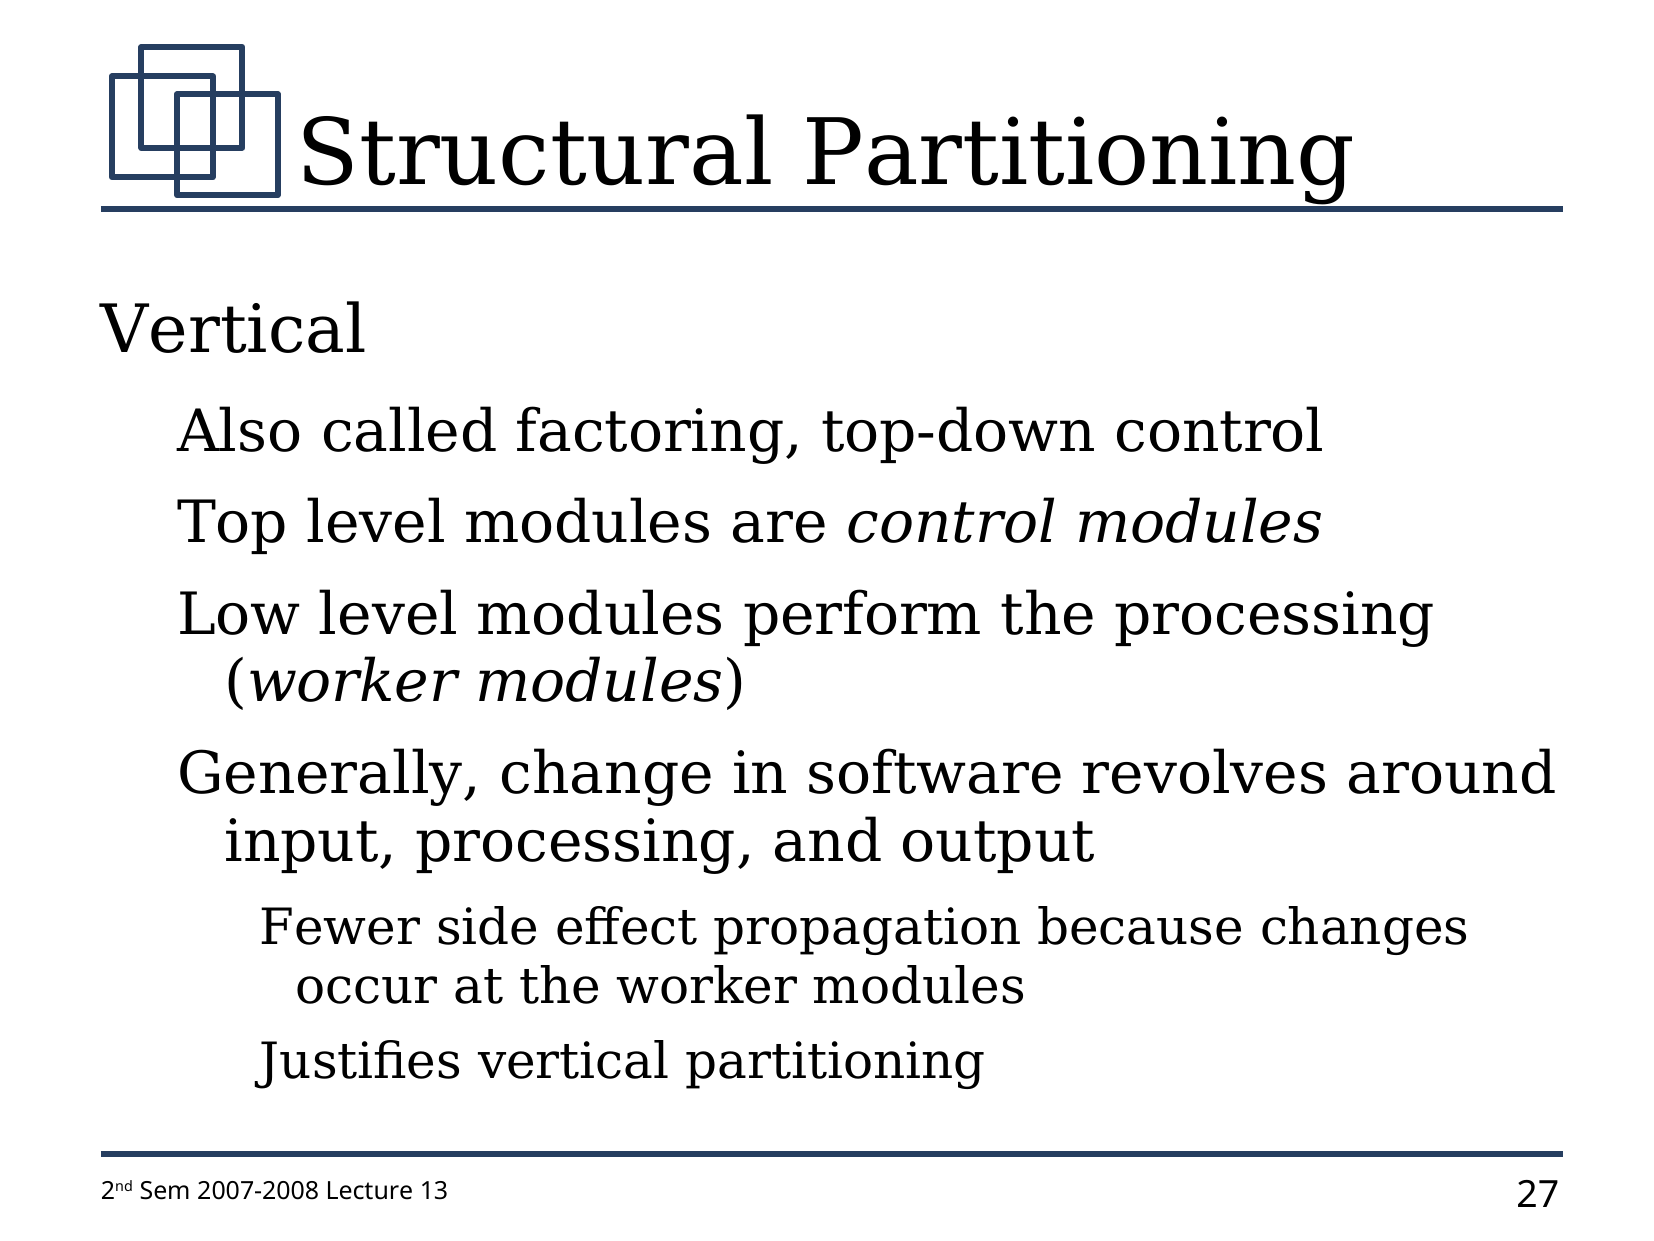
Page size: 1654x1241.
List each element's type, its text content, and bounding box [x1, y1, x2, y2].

title Structural Partitioning [82, 49, 1571, 257]
list Vertical Also called factoring, top-down control Top level modules are control modules Low level modules perform the processing (worker modules) Generally, change in software revolves around input, processing, and output Fewer side effect propagation because changes occur at the worker modules Justifies vertical partitioning [82, 290, 1571, 1109]
